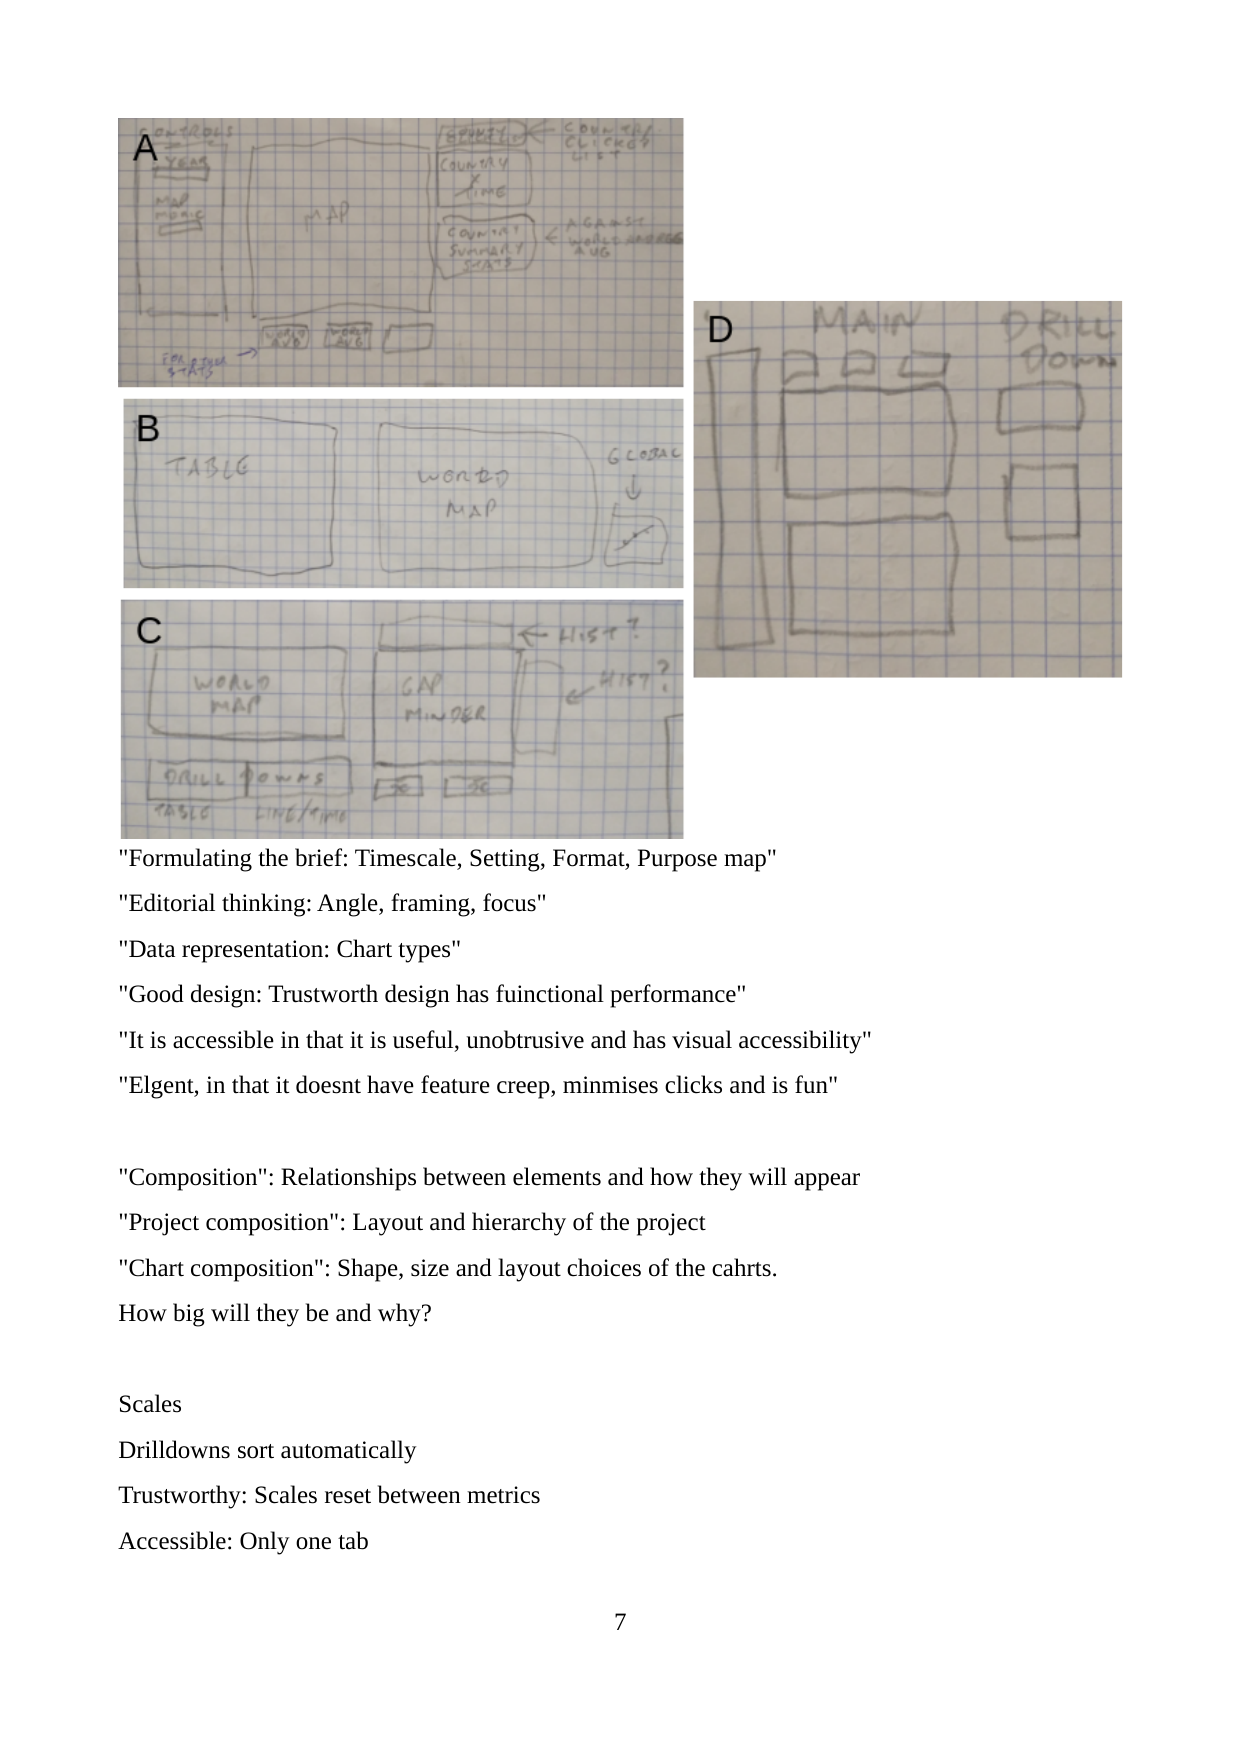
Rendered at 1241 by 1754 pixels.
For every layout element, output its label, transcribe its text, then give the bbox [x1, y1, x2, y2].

text How big will they be and why? [118, 1298, 1122, 1327]
text "Composition": Relationships between elements and how they will appear [118, 1162, 1122, 1190]
text "Chart composition": Shape, size and layout choices of the cahrts. [118, 1253, 1122, 1281]
text "It is accessible in that it is useful, unobtrusive and has visual accessibility" [118, 1025, 1122, 1054]
text "Data representation: Chart types" [118, 934, 1122, 963]
text Drilldowns sort automatically [118, 1435, 1122, 1463]
text "Formulating the brief: Timescale, Setting, Format, Purpose map" [118, 839, 1122, 872]
text "Project composition": Layout and hierarchy of the project [118, 1207, 1122, 1236]
text Accessible: Only one tab [118, 1526, 1122, 1554]
text "Elgent, in that it doesnt have feature creep, minmises clicks and is fun" [118, 1071, 1122, 1099]
text "Editorial thinking: Angle, framing, focus" [118, 888, 1122, 917]
text Scales [118, 1389, 1122, 1418]
picture [118, 118, 1123, 839]
text Trustworthy: Scales reset between metrics [118, 1480, 1122, 1509]
text "Good design: Trustworth design has fuinctional performance" [118, 979, 1122, 1008]
